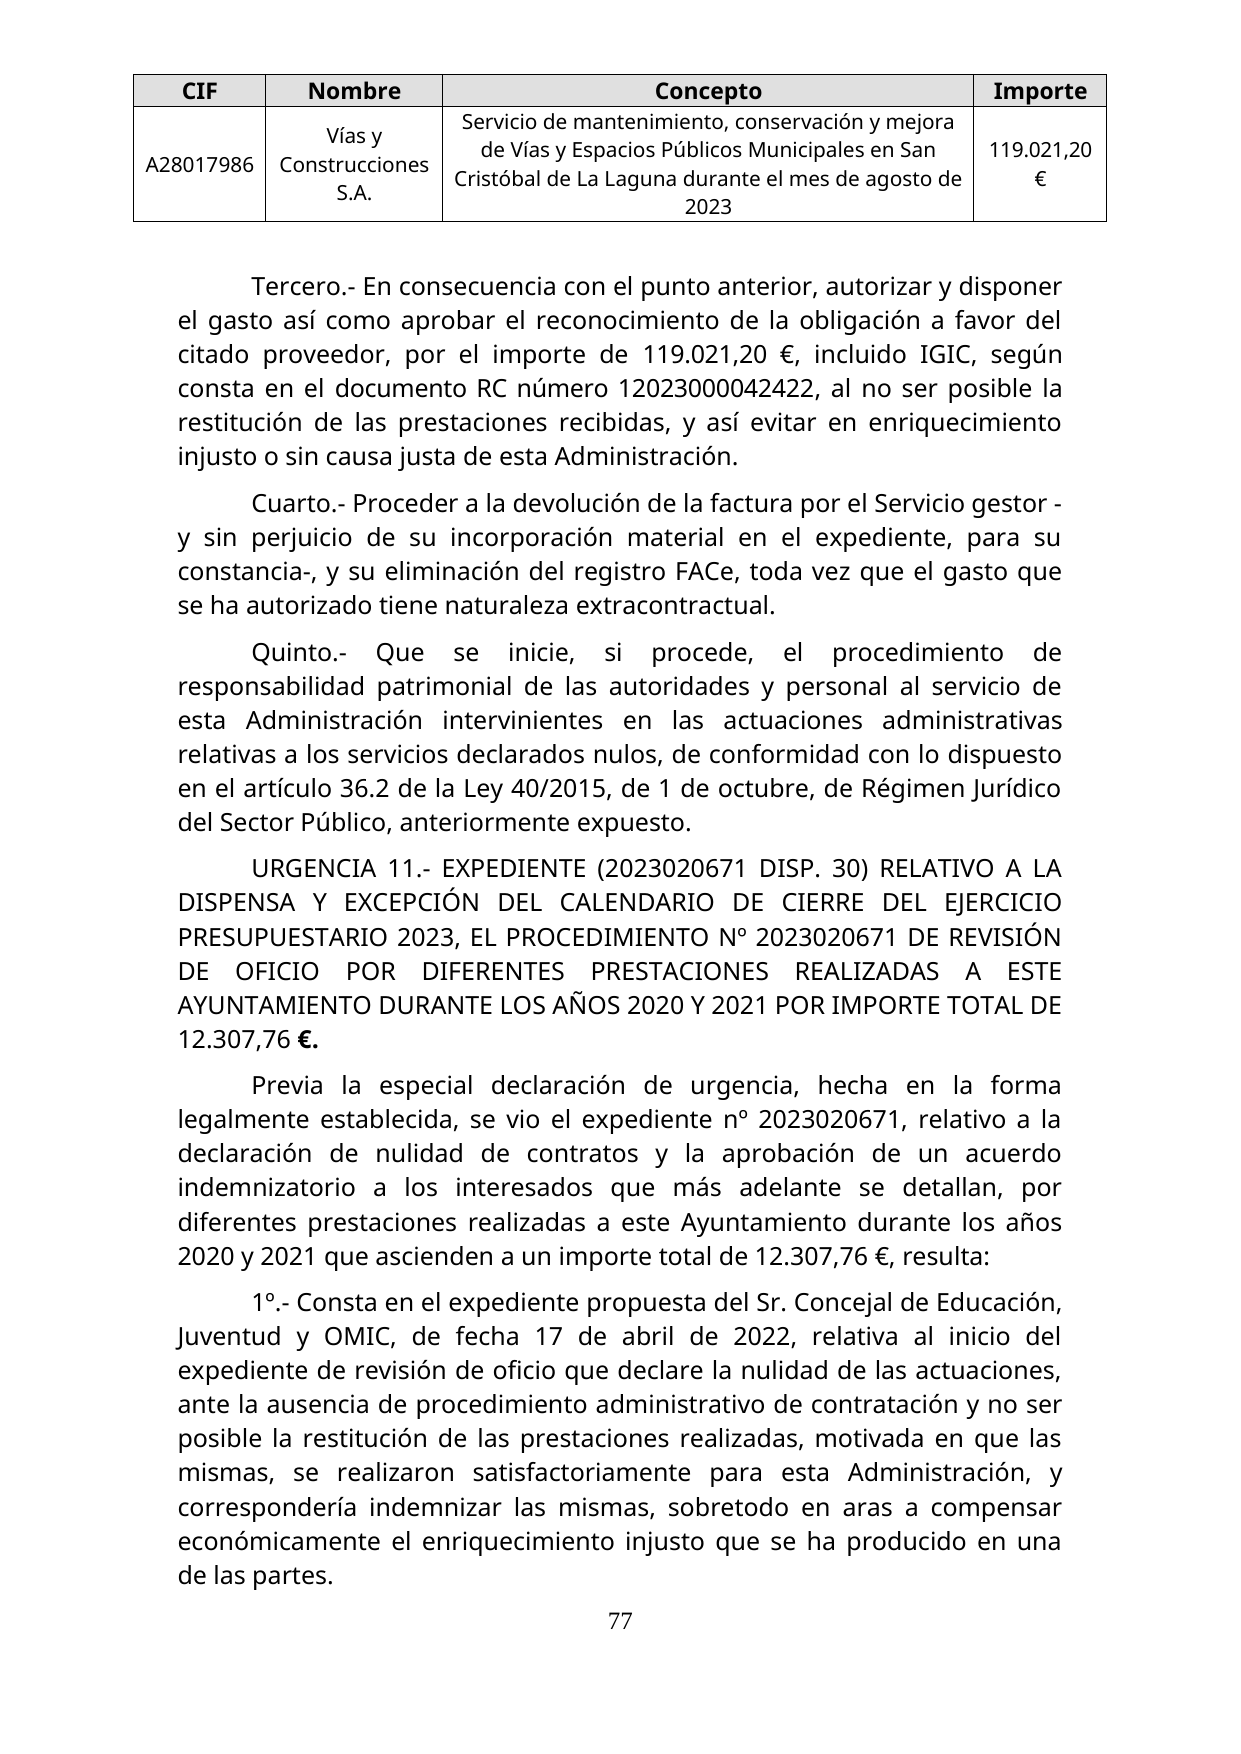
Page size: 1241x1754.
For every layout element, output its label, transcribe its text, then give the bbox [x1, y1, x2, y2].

text Quinto.- Que se inicie, si procede, el procedimiento de responsabilidad patrimonial de las autoridades y personal al servicio de esta Administración intervinientes en las actuaciones administrativas relativas a los servicios declarados nulos, de conformidad con lo dispuesto en el artículo 36.2 de la Ley 40/2015, de 1 de octubre, de Régimen Jurídico del Sector Público, anteriormente expuesto. [177, 634, 1063, 838]
text 1º.- Consta en el expediente propuesta del Sr. Concejal de Educación, Juventud y OMIC, de fecha 17 de abril de 2022, relativa al inicio del expediente de revisión de oficio que declare la nulidad de las actuaciones, ante la ausencia de procedimiento administrativo de contratación y no ser posible la restitución de las prestaciones realizadas, motivada en que las mismas, se realizaron satisfactoriamente para esta Administración, y correspondería indemnizar las mismas, sobretodo en aras a compensar económicamente el enriquecimiento injusto que se ha producido en una de las partes. [177, 1285, 1063, 1591]
text URGENCIA 11.- EXPEDIENTE (2023020671 DISP. 30) RELATIVO A LA DISPENSA Y EXCEPCIÓN DEL CALENDARIO DE CIERRE DEL EJERCICIO PRESUPUESTARIO 2023, EL PROCEDIMIENTO Nº 2023020671 DE REVISIÓN DE OFICIO POR DIFERENTES PRESTACIONES REALIZADAS A ESTE AYUNTAMIENTO DURANTE LOS AÑOS 2020 Y 2021 POR IMPORTE TOTAL DE 12.307,76 €. [177, 851, 1063, 1055]
text Cuarto.- Proceder a la devolución de la factura por el Servicio gestor -y sin perjuicio de su incorporación material en el expediente, para su constancia-, y su eliminación del registro FACe, toda vez que el gasto que se ha autorizado tiene naturaleza extracontractual. [177, 485, 1063, 622]
table_cell A28017986 [134, 107, 265, 221]
table_header Concepto [443, 75, 973, 106]
table_header CIF [134, 75, 265, 106]
text Previa la especial declaración de urgencia, hecha en la forma legalmente establecida, se vio el expediente nº 2023020671, relativo a la declaración de nulidad de contratos y la aprobación de un acuerdo indemnizatorio a los interesados que más adelante se detallan, por diferentes prestaciones realizadas a este Ayuntamiento durante los años 2020 y 2021 que ascienden a un importe total de 12.307,76 €, resulta: [177, 1068, 1063, 1272]
table_cell Servicio de mantenimiento, conservación y mejora de Vías y Espacios Públicos Municipales en San Cristóbal de La Laguna durante el mes de agosto de 2023 [443, 107, 973, 221]
text Tercero.- En consecuencia con el punto anterior, autorizar y disponer el gasto así como aprobar el reconocimiento de la obligación a favor del citado proveedor, por el importe de 119.021,20 €, incluido IGIC, según consta en el documento RC número 12023000042422, al no ser posible la restitución de las prestaciones recibidas, y así evitar en enriquecimiento injusto o sin causa justa de esta Administración. [177, 268, 1063, 473]
table_cell 119.021,20 € [974, 107, 1106, 221]
table_header Importe [974, 75, 1106, 106]
table_header Nombre [266, 75, 442, 106]
table_cell Vías y Construcciones S.A. [266, 107, 442, 221]
